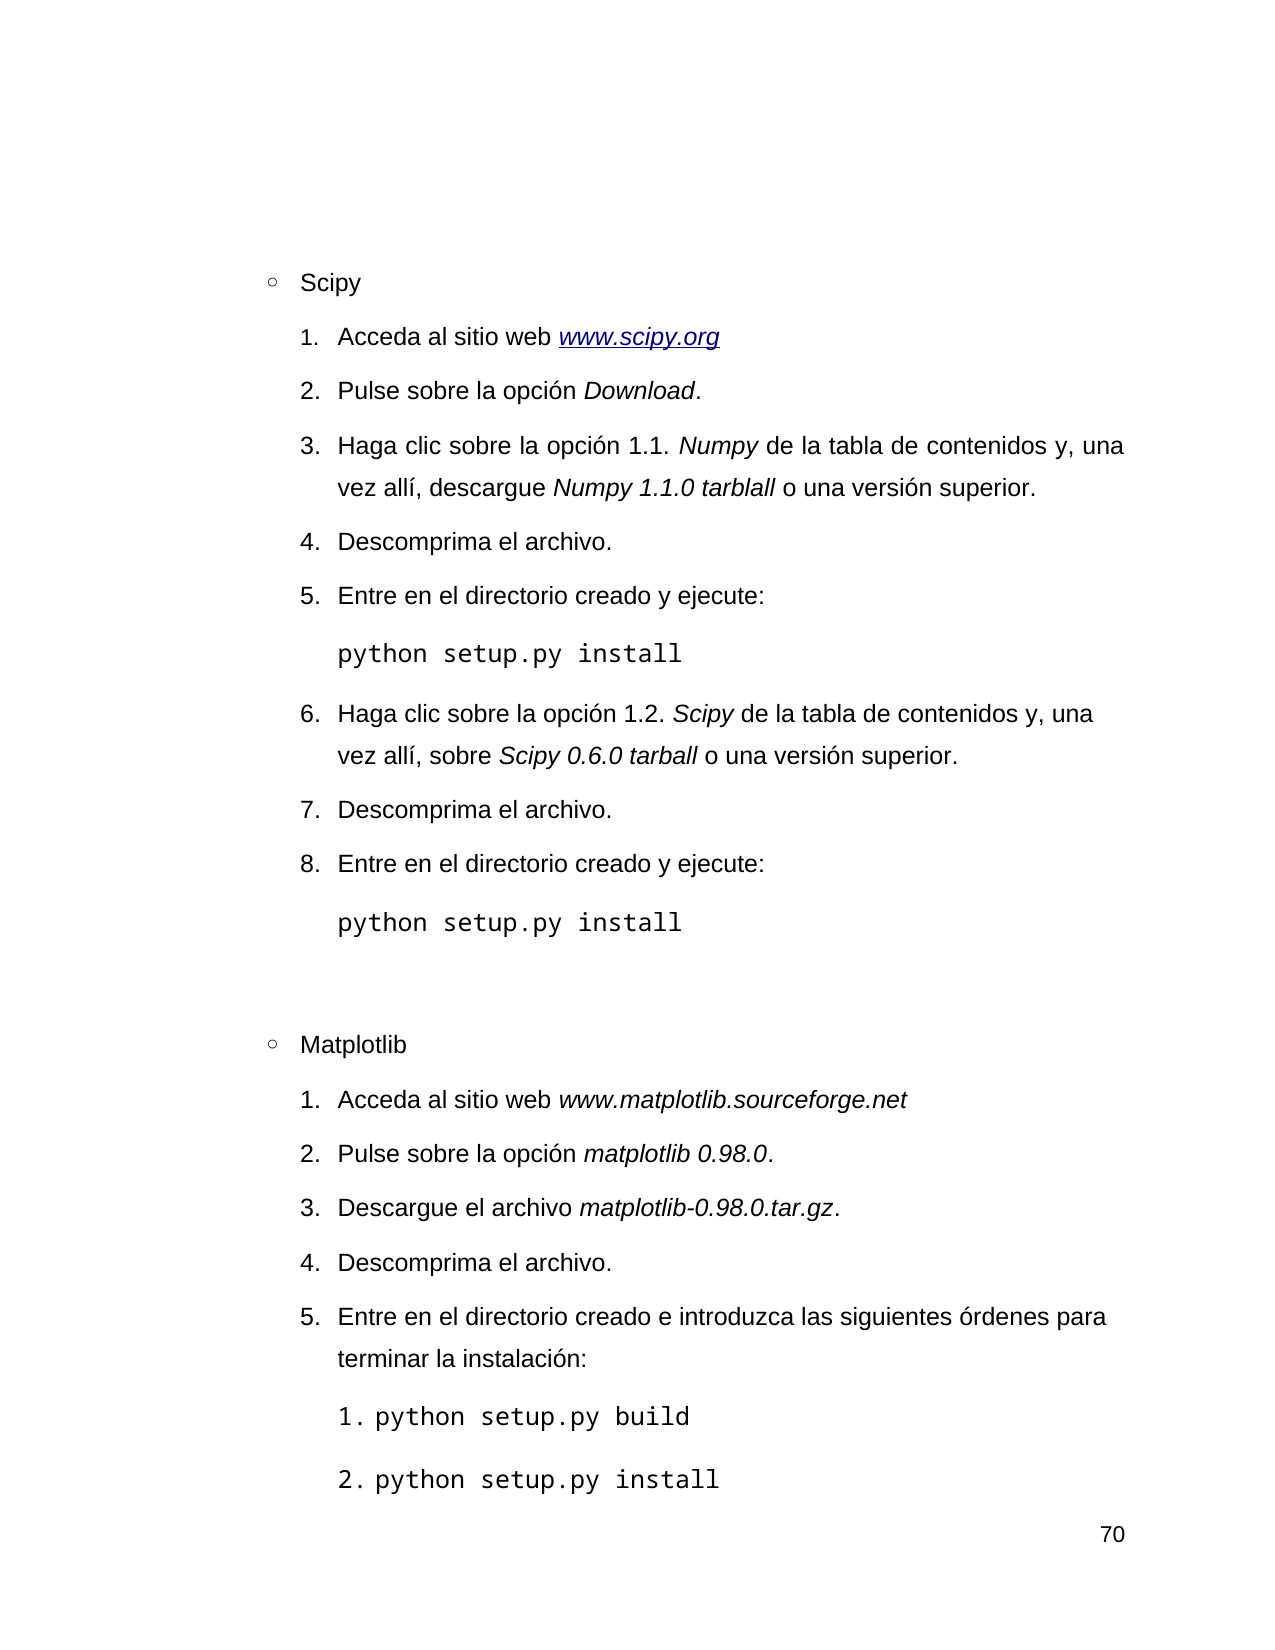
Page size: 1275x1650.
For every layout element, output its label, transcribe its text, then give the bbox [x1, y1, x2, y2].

list Descomprima el archivo. [300, 528, 1125, 556]
list python setup.py install [300, 904, 1125, 938]
list Descargue el archivo matplotlib-0.98.0.tar.gz. [300, 1194, 1125, 1222]
list Descomprima el archivo. [300, 796, 1125, 824]
list Pulse sobre la opción matplotlib 0.98.0. [300, 1140, 1125, 1168]
list Acceda al sitio web www.matplotlib.sourceforge.net [300, 1086, 1125, 1113]
list Matplotlib [262, 1031, 1125, 1059]
list Descomprima el archivo. [300, 1248, 1125, 1276]
list Acceda al sitio web www.scipy.org [300, 323, 1125, 351]
list Pulse sobre la opción Download. [300, 377, 1125, 405]
list python setup.py build [337, 1399, 1125, 1433]
list Entre en el directorio creado e introduzca las siguientes órdenes para terminar la instalación: [300, 1303, 1125, 1372]
list python setup.py install [337, 1462, 1125, 1496]
list Haga clic sobre la opción 1.2. Scipy de la tabla de contenidos y, una vez allí, sobre Scipy 0.6.0 tarball o una versión superior. [300, 699, 1125, 769]
list Entre en el directorio creado y ejecute: [300, 582, 1125, 610]
list python setup.py install [300, 636, 1125, 670]
list Scipy [262, 268, 1125, 297]
list Haga clic sobre la opción 1.1. Numpy de la tabla de contenidos y, una vez allí, descargue Numpy 1.1.0 tarblall o una versión superior. [300, 431, 1125, 501]
list Entre en el directorio creado y ejecute: [300, 850, 1125, 878]
